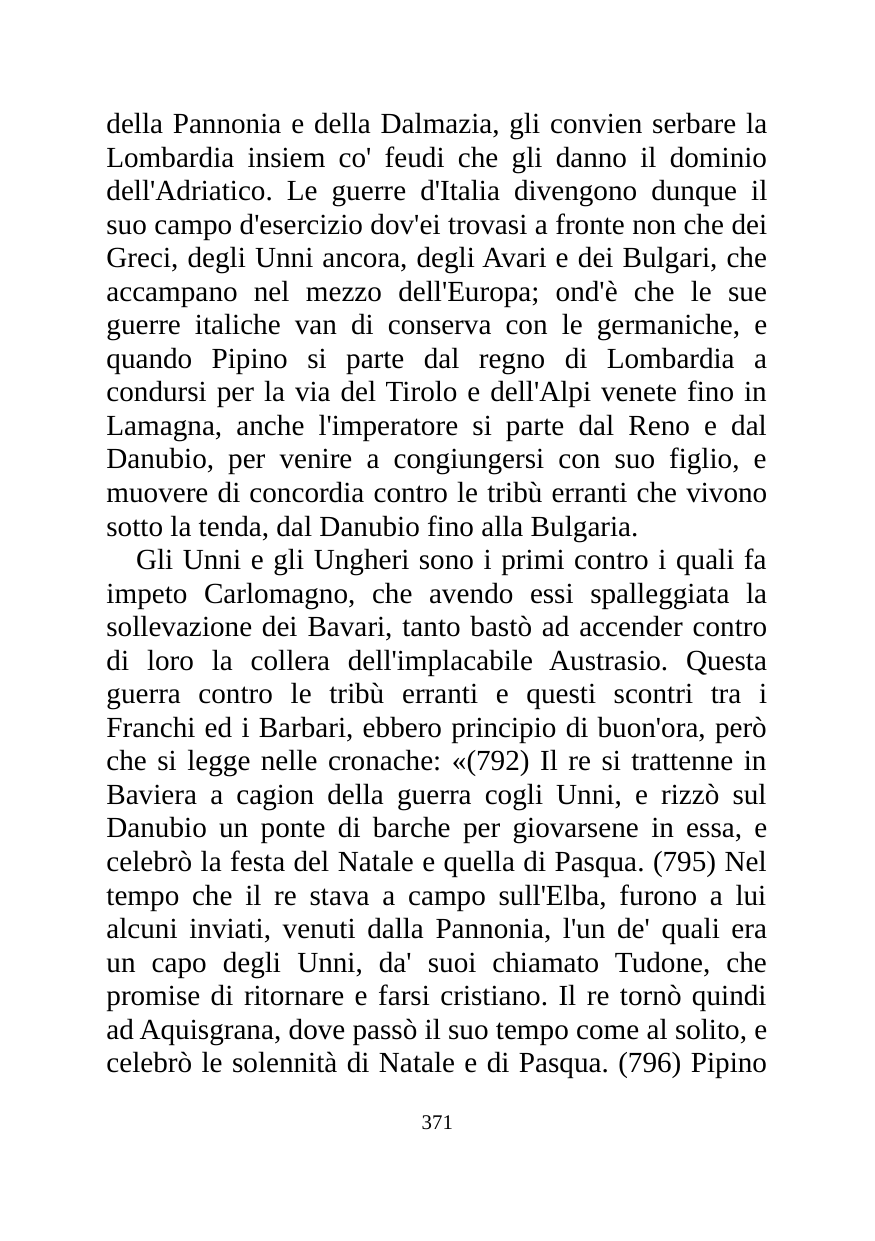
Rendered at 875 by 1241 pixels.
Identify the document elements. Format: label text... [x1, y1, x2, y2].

text della Pannonia e della Dalmazia, gli convien serbare la Lombardia insiem co' feudi che gli danno il dominio dell'Adriatico. Le guerre d'Italia divengono dunque il suo campo d'esercizio dov'ei trovasi a fronte non che dei Greci, degli Unni ancora, degli Avari e dei Bulgari, che accampano nel mezzo dell'Europa; ond'è che le sue guerre italiche van di conserva con le germaniche, e quando Pipino si parte dal regno di Lombardia a condursi per la via del Tirolo e dell'Alpi venete fino in Lamagna, anche l'imperatore si parte dal Reno e dal Danubio, per venire a congiungersi con suo figlio, e muovere di concordia contro le tribù erranti che vivono sotto la tenda, dal Danubio fino alla Bulgaria. [106, 106, 768, 542]
text Gli Unni e gli Ungheri sono i primi contro i quali fa impeto Carlomagno, che avendo essi spalleggiata la sollevazione dei Bavari, tanto bastò ad accender contro di loro la collera dell'implacabile Austrasio. Questa guerra contro le tribù erranti e questi scontri tra i Franchi ed i Barbari, ebbero principio di buon'ora, però che si legge nelle cronache: «(792) Il re si trattenne in Baviera a cagion della guerra cogli Unni, e rizzò sul Danubio un ponte di barche per giovarsene in essa, e celebrò la festa del Natale e quella di Pasqua. (795) Nel tempo che il re stava a campo sull'Elba, furono a lui alcuni inviati, venuti dalla Pannonia, l'un de' quali era un capo degli Unni, da' suoi chiamato Tudone, che promise di ritornare e farsi cristiano. Il re tornò quindi ad Aquisgrana, dove passò il suo tempo come al solito, e celebrò le solennità di Natale e di Pasqua. (796) Pipino [106, 542, 768, 1079]
